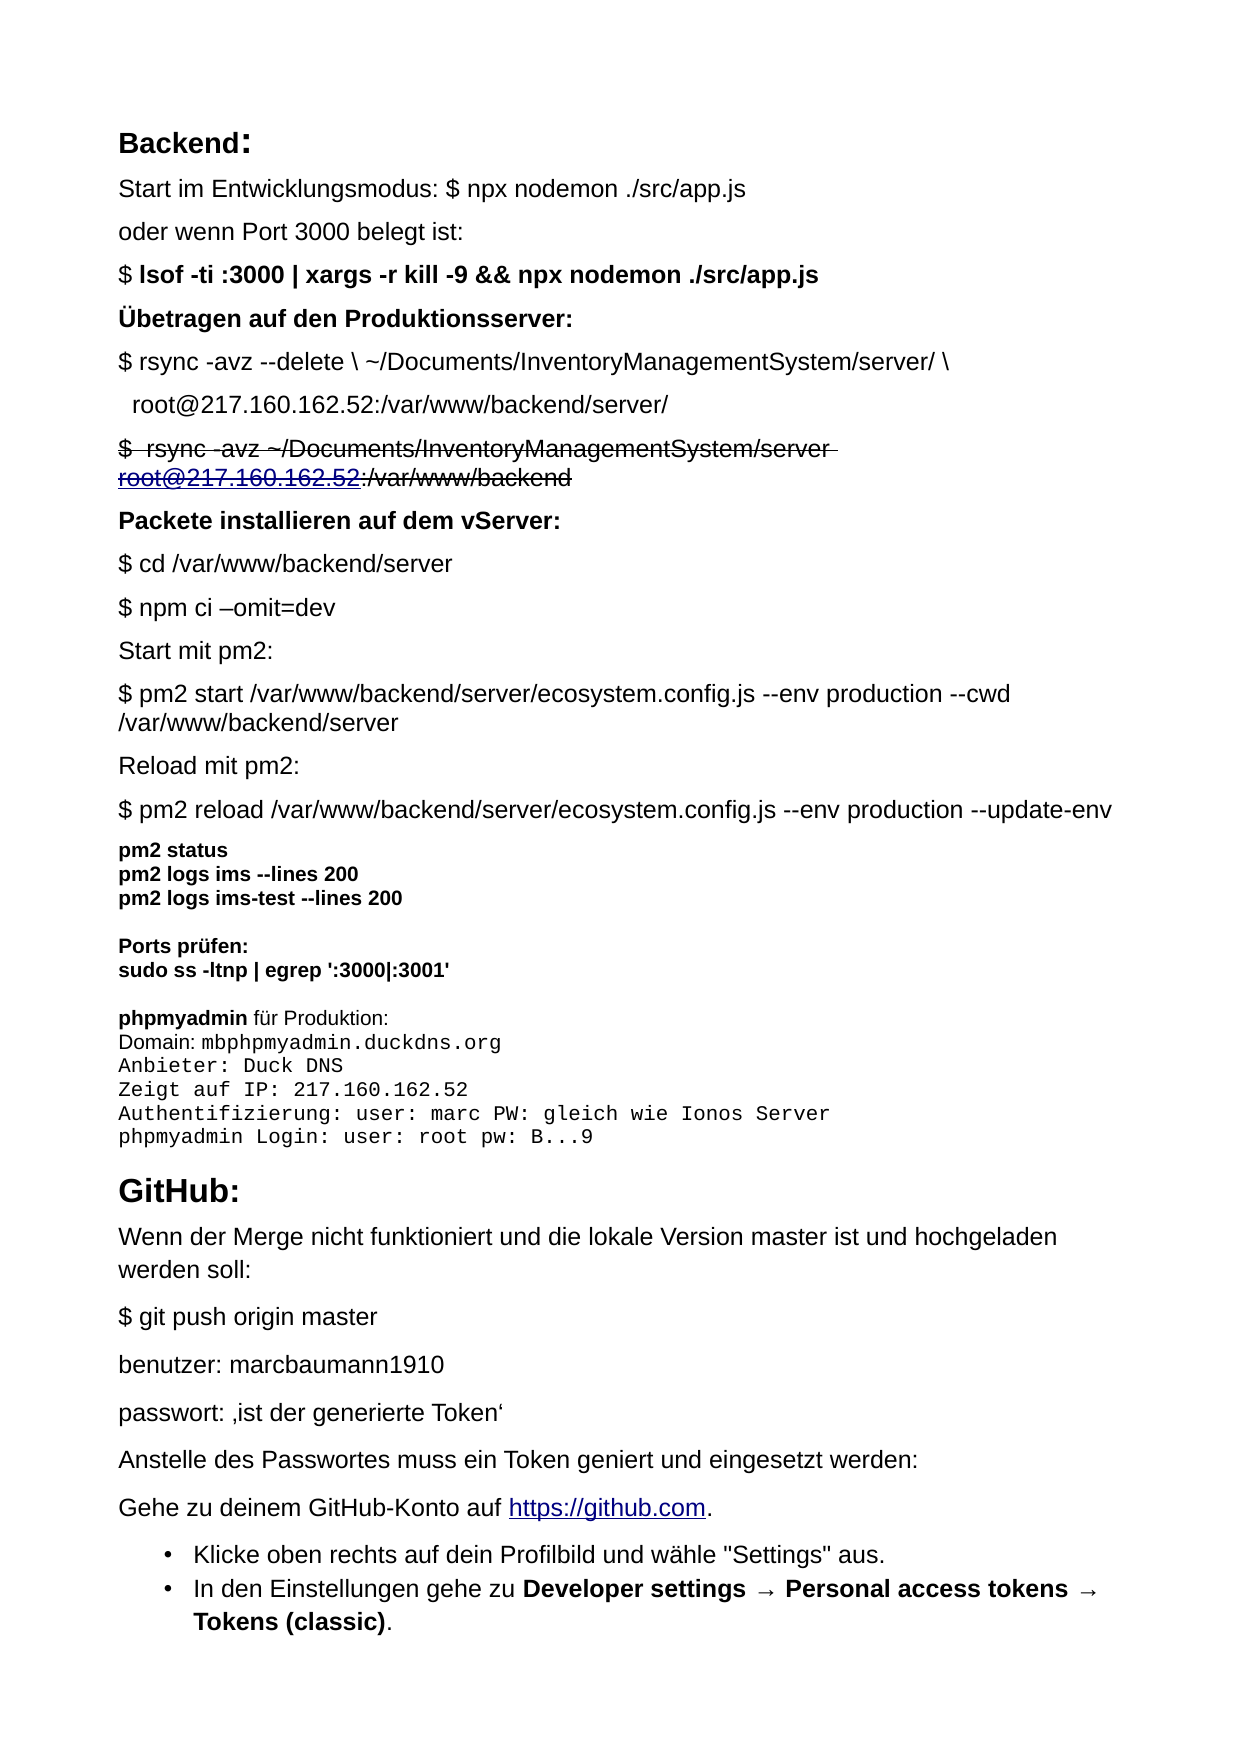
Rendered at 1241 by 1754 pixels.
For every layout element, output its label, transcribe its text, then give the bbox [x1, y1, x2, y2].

text Zeigt auf IP: 217.160.162.52 [118, 1079, 1122, 1103]
text oder wenn Port 3000 belegt ist: [118, 217, 1122, 246]
text $ lsof -ti :3000 | xargs -r kill -9 && npx nodemon ./src/app.js [118, 260, 1122, 289]
subtitle Backend: [118, 118, 1122, 161]
text phpmyadmin für Produktion: [118, 1006, 1122, 1029]
text Anstelle des Passwortes muss ein Token geniert und eingesetzt werden: [118, 1445, 1122, 1474]
text Start mit pm2: [118, 636, 1122, 664]
subtitle GitHub: [118, 1171, 1122, 1209]
list In den Einstellungen gehe zu Developer settings → Personal access tokens → Tokens (classic). [164, 1573, 1122, 1635]
text $ git push origin master [118, 1302, 1122, 1331]
text root@217.160.162.52:/var/www/backend/server/ [118, 390, 1122, 419]
text passwort: ‚ist der generierte Token‘ [118, 1398, 1122, 1426]
text phpmyadmin Login: user: root pw: B...9 [118, 1126, 1122, 1150]
text $ rsync -avz --delete \ ~/Documents/InventoryManagementSystem/server/ \ [118, 347, 1122, 376]
text $ cd /var/www/backend/server [118, 549, 1122, 578]
text Anbieter: Duck DNS [118, 1055, 1122, 1079]
text Wenn der Merge nicht funktioniert und die lokale Version master ist und hochgeladen werden soll: [118, 1222, 1122, 1283]
text Start im Entwicklungsmodus: $ npx nodemon ./src/app.js [118, 174, 1122, 202]
text Authentifizierung: user: marc PW: gleich wie Ionos Server [118, 1103, 1122, 1126]
text pm2 logs ims --lines 200 [118, 862, 1122, 886]
text Gehe zu deinem GitHub-Konto auf https://github.com. [118, 1493, 1122, 1522]
text Reload mit pm2: [118, 751, 1122, 780]
text sudo ss -ltnp | egrep ':3000|:3001' [118, 958, 1122, 982]
text $ npm ci –omit=dev [118, 592, 1122, 621]
text $ pm2 start /var/www/backend/server/ecosystem.config.js --env production --cwd /var/www/backend/server [118, 679, 1122, 737]
text Übetragen auf den Produktionsserver: [118, 304, 1122, 332]
list Klicke oben rechts auf dein Profilbild und wähle "Settings" aus. [164, 1540, 1122, 1569]
text $ pm2 reload /var/www/backend/server/ecosystem.config.js --env production --update-env [118, 794, 1122, 823]
text Packete installieren auf dem vServer: [118, 506, 1122, 534]
text benutzer: marcbaumann1910 [118, 1350, 1122, 1379]
text Ports prüfen: [118, 934, 1122, 958]
text Domain: mbphpmyadmin.duckdns.org [118, 1029, 1122, 1055]
text pm2 logs ims-test --lines 200 [118, 886, 1122, 910]
text $ rsync -avz ~/Documents/InventoryManagementSystem/server root@217.160.162.52:/var/www/backend [118, 434, 1122, 491]
text pm2 status [118, 838, 1122, 862]
